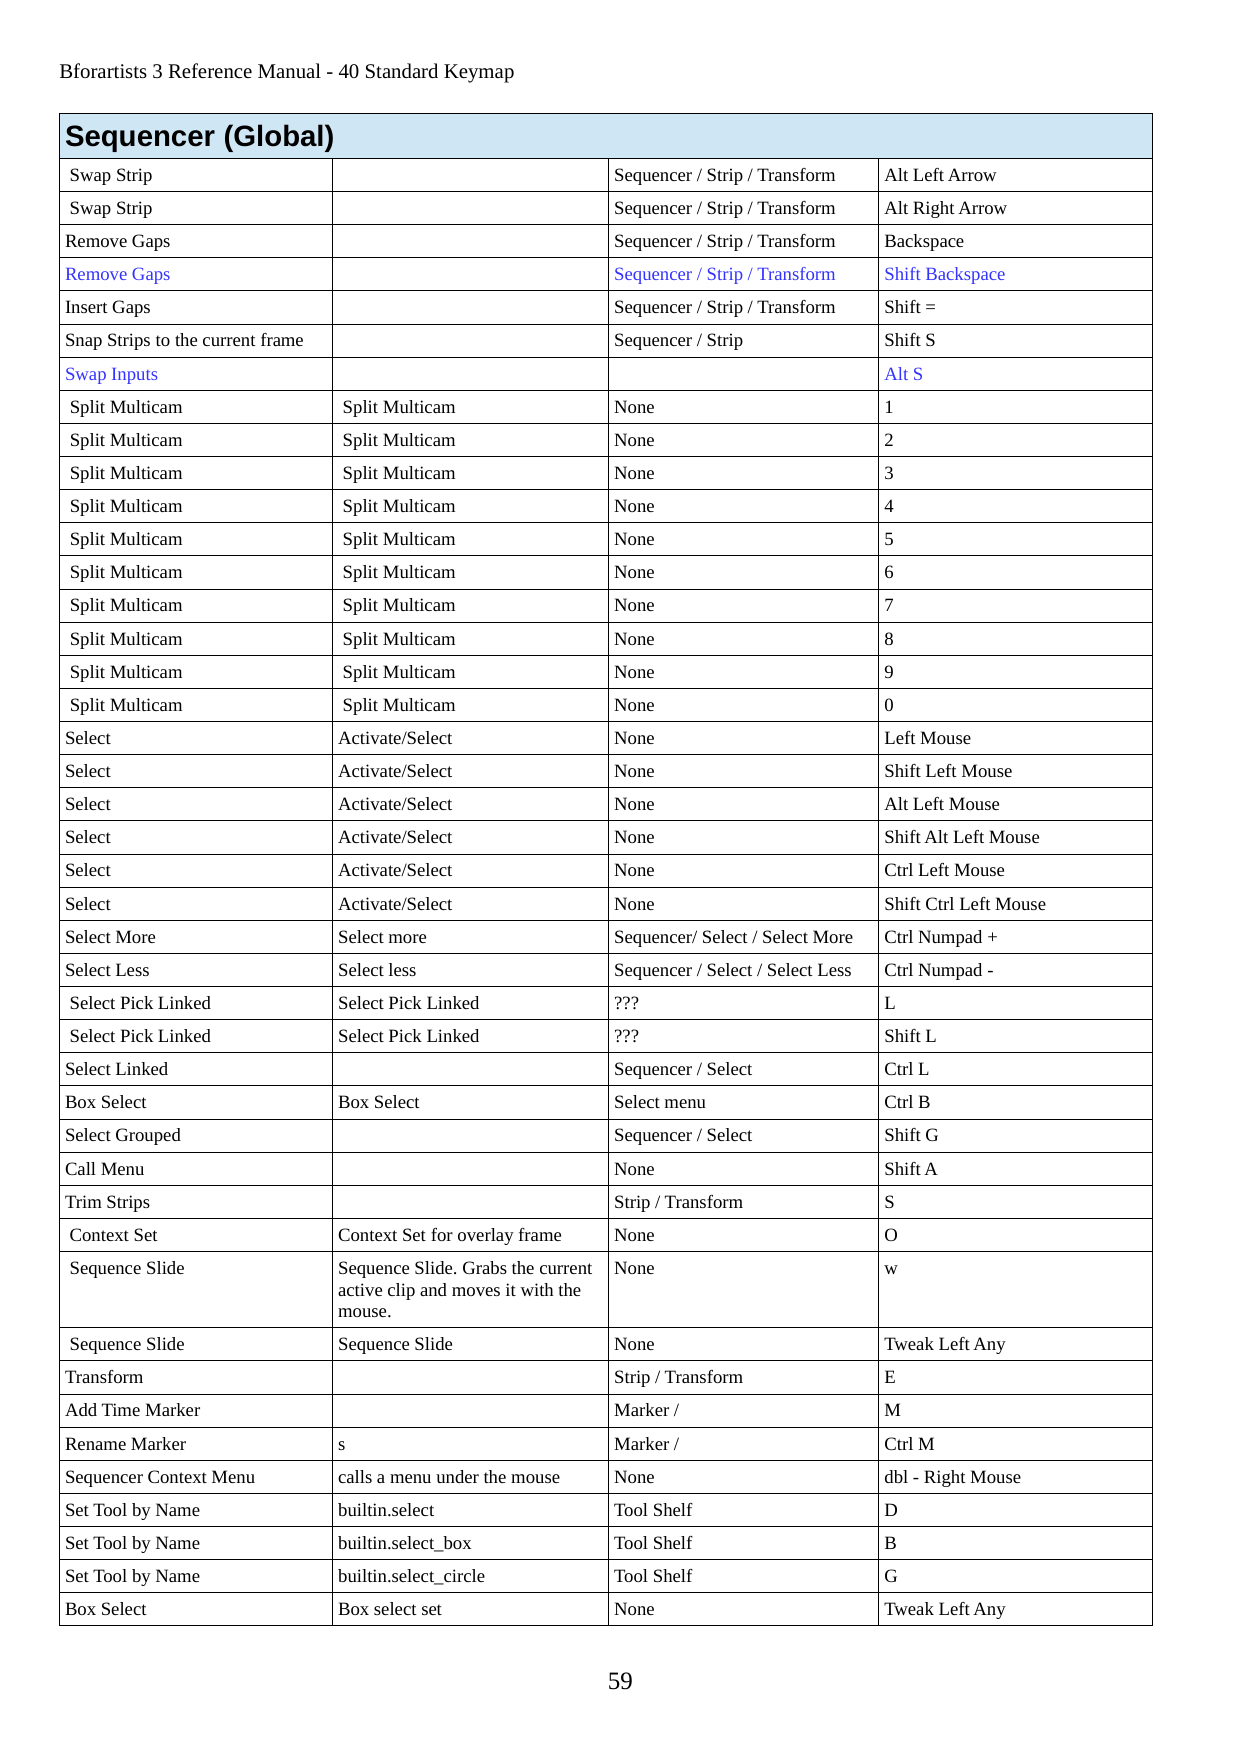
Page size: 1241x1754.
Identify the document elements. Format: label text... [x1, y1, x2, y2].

table_cell None [609, 722, 878, 754]
table_cell Sequencer / Strip / Transform [609, 258, 878, 290]
table_cell Box select set [333, 1593, 608, 1625]
table_cell Swap Strip [60, 192, 332, 224]
table_cell Box Select [60, 1593, 332, 1625]
table_cell builtin.select_box [333, 1527, 608, 1559]
table_cell Ctrl L [879, 1053, 1152, 1085]
table_cell Select [60, 855, 332, 887]
table_cell Shift = [879, 291, 1152, 323]
table_cell 5 [879, 523, 1152, 555]
table_cell None [609, 689, 878, 721]
table_cell G [879, 1560, 1152, 1592]
table_cell [333, 1395, 608, 1427]
table_cell ??? [609, 987, 878, 1019]
table_cell Sequencer / Strip [609, 325, 878, 357]
table_cell Select Grouped [60, 1120, 332, 1152]
table_header Sequencer (Global) [60, 114, 1152, 158]
table_cell Split Multicam [333, 523, 608, 555]
table_cell Split Multicam [60, 656, 332, 688]
table_cell Select menu [609, 1086, 878, 1118]
table_cell Shift A [879, 1153, 1152, 1185]
table_cell Split Multicam [333, 590, 608, 622]
table_cell Sequence Slide [333, 1328, 608, 1360]
table_cell [333, 1120, 608, 1152]
table_cell dbl - Right Mouse [879, 1461, 1152, 1493]
table_cell None [609, 888, 878, 920]
table_cell Left Mouse [879, 722, 1152, 754]
table_cell [333, 258, 608, 290]
table_cell Shift G [879, 1120, 1152, 1152]
table_cell M [879, 1395, 1152, 1427]
table_cell Split Multicam [60, 590, 332, 622]
table_cell Sequence Slide [60, 1328, 332, 1360]
table_cell Alt Left Arrow [879, 159, 1152, 191]
table_cell w [879, 1252, 1152, 1327]
table_cell [333, 159, 608, 191]
table_cell Split Multicam [333, 656, 608, 688]
table_cell Alt Right Arrow [879, 192, 1152, 224]
table_cell None [609, 457, 878, 489]
table_cell Tool Shelf [609, 1527, 878, 1559]
table_cell Set Tool by Name [60, 1527, 332, 1559]
table_cell Set Tool by Name [60, 1494, 332, 1526]
table_cell Split Multicam [60, 391, 332, 423]
table_cell Rename Marker [60, 1428, 332, 1460]
table_cell None [609, 623, 878, 655]
table_cell Strip / Transform [609, 1186, 878, 1218]
table_cell Split Multicam [333, 424, 608, 456]
table_cell L [879, 987, 1152, 1019]
table_cell Shift Alt Left Mouse [879, 821, 1152, 853]
table_cell Select [60, 722, 332, 754]
table_cell None [609, 821, 878, 853]
table_cell E [879, 1361, 1152, 1393]
table_cell Activate/Select [333, 755, 608, 787]
table_cell Marker / [609, 1395, 878, 1427]
table_cell Swap Strip [60, 159, 332, 191]
table_cell Select [60, 888, 332, 920]
table_cell Split Multicam [60, 689, 332, 721]
table_cell None [609, 1219, 878, 1251]
table_cell Split Multicam [60, 623, 332, 655]
table_cell None [609, 855, 878, 887]
table_cell Activate/Select [333, 788, 608, 820]
table_cell None [609, 1328, 878, 1360]
table_cell 0 [879, 689, 1152, 721]
table_cell Select less [333, 954, 608, 986]
table_cell None [609, 1252, 878, 1327]
table_cell 9 [879, 656, 1152, 688]
table_cell None [609, 755, 878, 787]
table_cell Sequencer / Strip / Transform [609, 291, 878, 323]
table_cell s [333, 1428, 608, 1460]
table_cell builtin.select_circle [333, 1560, 608, 1592]
table_cell Sequencer / Select [609, 1053, 878, 1085]
table_cell Select [60, 755, 332, 787]
table_cell 2 [879, 424, 1152, 456]
table_cell [333, 192, 608, 224]
table_cell Ctrl Numpad - [879, 954, 1152, 986]
table_cell Alt Left Mouse [879, 788, 1152, 820]
table_cell ??? [609, 1020, 878, 1052]
table_cell Select more [333, 921, 608, 953]
table_cell Select Linked [60, 1053, 332, 1085]
table_cell [333, 1361, 608, 1393]
table_cell Activate/Select [333, 855, 608, 887]
table_cell Split Multicam [60, 490, 332, 522]
table_cell 8 [879, 623, 1152, 655]
table_cell builtin.select [333, 1494, 608, 1526]
table_cell 7 [879, 590, 1152, 622]
table_cell Split Multicam [333, 556, 608, 588]
table_cell [333, 1186, 608, 1218]
table_cell Tool Shelf [609, 1494, 878, 1526]
table_cell Split Multicam [333, 391, 608, 423]
table_cell None [609, 788, 878, 820]
table_cell None [609, 391, 878, 423]
table_cell Tool Shelf [609, 1560, 878, 1592]
table_cell Select Pick Linked [333, 987, 608, 1019]
table_cell D [879, 1494, 1152, 1526]
table_cell Sequencer / Select / Select Less [609, 954, 878, 986]
table_cell S [879, 1186, 1152, 1218]
table_cell [333, 1153, 608, 1185]
table_cell 3 [879, 457, 1152, 489]
table_cell Shift Backspace [879, 258, 1152, 290]
table_cell 4 [879, 490, 1152, 522]
table_cell Call Menu [60, 1153, 332, 1185]
table_cell None [609, 556, 878, 588]
table_cell Select Less [60, 954, 332, 986]
table_cell Split Multicam [333, 490, 608, 522]
table_cell Marker / [609, 1428, 878, 1460]
table_cell Add Time Marker [60, 1395, 332, 1427]
table_cell Shift Left Mouse [879, 755, 1152, 787]
table_cell Ctrl B [879, 1086, 1152, 1118]
table_cell None [609, 1153, 878, 1185]
table_cell Split Multicam [333, 689, 608, 721]
table_cell Box Select [60, 1086, 332, 1118]
table_cell Activate/Select [333, 722, 608, 754]
table_cell None [609, 1593, 878, 1625]
table_cell Sequencer / Strip / Transform [609, 192, 878, 224]
table_cell Select [60, 788, 332, 820]
table_cell None [609, 490, 878, 522]
table_cell Split Multicam [60, 556, 332, 588]
table_cell Strip / Transform [609, 1361, 878, 1393]
table_cell B [879, 1527, 1152, 1559]
table_cell None [609, 523, 878, 555]
table_cell Ctrl Numpad + [879, 921, 1152, 953]
table_cell Tweak Left Any [879, 1328, 1152, 1360]
table_cell Shift Ctrl Left Mouse [879, 888, 1152, 920]
table_cell Tweak Left Any [879, 1593, 1152, 1625]
table_cell Swap Inputs [60, 358, 332, 390]
table_cell Sequence Slide. Grabs the current active clip and moves it with the mouse. [333, 1252, 608, 1327]
table_cell [333, 225, 608, 257]
table_cell None [609, 590, 878, 622]
table_cell Select [60, 821, 332, 853]
table_cell None [609, 1461, 878, 1493]
table_cell [333, 358, 608, 390]
table_cell Snap Strips to the current frame [60, 325, 332, 357]
table_cell Transform [60, 1361, 332, 1393]
table_cell Sequencer Context Menu [60, 1461, 332, 1493]
table_cell Ctrl M [879, 1428, 1152, 1460]
table_cell None [609, 424, 878, 456]
table_cell [609, 358, 878, 390]
table_cell Remove Gaps [60, 225, 332, 257]
table_cell 6 [879, 556, 1152, 588]
table_cell Select More [60, 921, 332, 953]
table_cell Remove Gaps [60, 258, 332, 290]
table_cell Sequence Slide [60, 1252, 332, 1327]
table_cell O [879, 1219, 1152, 1251]
table_cell Sequencer/ Select / Select More [609, 921, 878, 953]
table_cell [333, 325, 608, 357]
table_cell None [609, 656, 878, 688]
table_cell Insert Gaps [60, 291, 332, 323]
table_cell Shift L [879, 1020, 1152, 1052]
table_cell Backspace [879, 225, 1152, 257]
table_cell Shift S [879, 325, 1152, 357]
table_cell Set Tool by Name [60, 1560, 332, 1592]
table_cell Context Set [60, 1219, 332, 1251]
table_cell Split Multicam [60, 457, 332, 489]
table_cell Activate/Select [333, 888, 608, 920]
table_cell Alt S [879, 358, 1152, 390]
table_cell 1 [879, 391, 1152, 423]
table_cell Select Pick Linked [60, 1020, 332, 1052]
table_cell Context Set for overlay frame [333, 1219, 608, 1251]
table_cell Split Multicam [60, 424, 332, 456]
table_cell Split Multicam [60, 523, 332, 555]
table_cell Select Pick Linked [333, 1020, 608, 1052]
table_cell Activate/Select [333, 821, 608, 853]
table_cell Select Pick Linked [60, 987, 332, 1019]
table_cell Ctrl Left Mouse [879, 855, 1152, 887]
table_cell [333, 1053, 608, 1085]
table_cell [333, 291, 608, 323]
table_cell Sequencer / Strip / Transform [609, 159, 878, 191]
table_cell Trim Strips [60, 1186, 332, 1218]
table_cell Sequencer / Select [609, 1120, 878, 1152]
table_cell Box Select [333, 1086, 608, 1118]
table_cell Sequencer / Strip / Transform [609, 225, 878, 257]
table_cell Split Multicam [333, 457, 608, 489]
table_cell Split Multicam [333, 623, 608, 655]
table_cell calls a menu under the mouse [333, 1461, 608, 1493]
